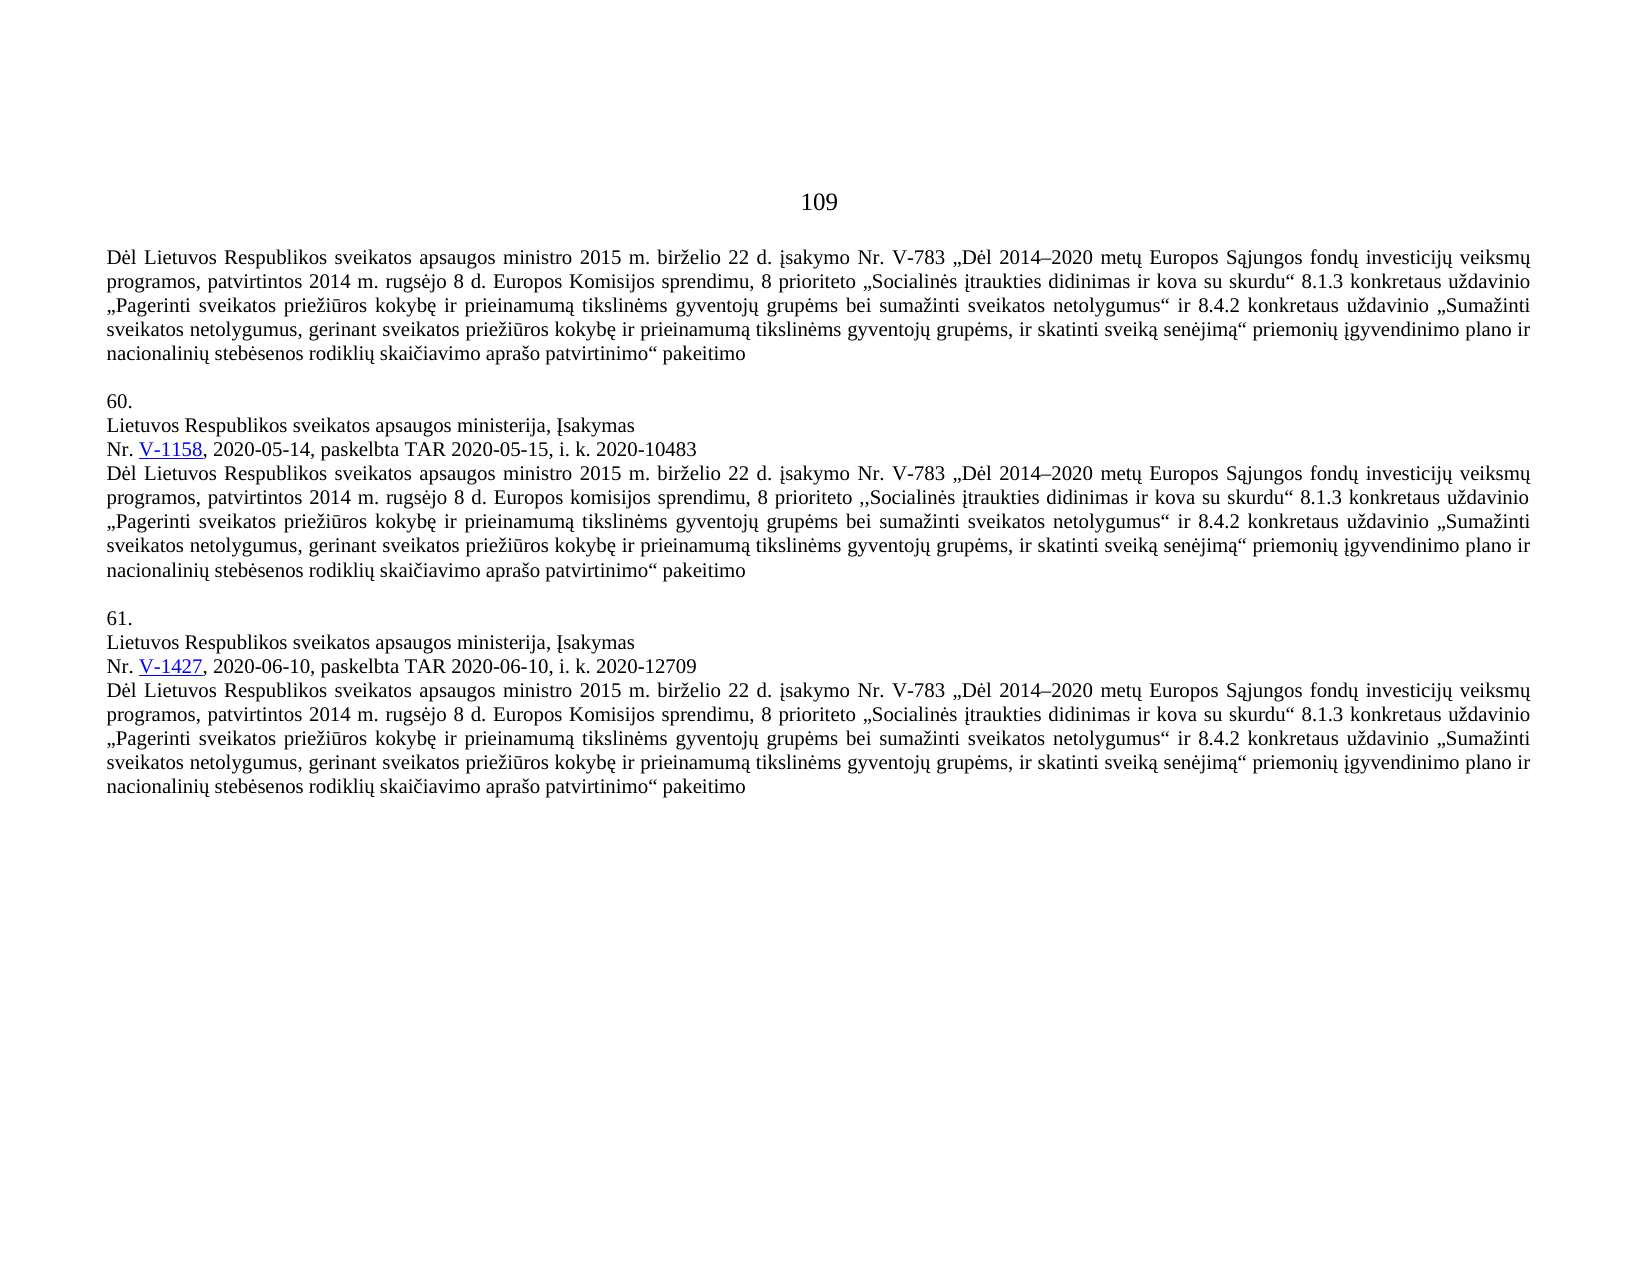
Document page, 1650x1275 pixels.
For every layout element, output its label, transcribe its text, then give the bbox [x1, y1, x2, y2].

text Dėl Lietuvos Respublikos sveikatos apsaugos ministro 2015 m. birželio 22 d. įsakymo Nr. V-783 „Dėl 2014–2020 metų Europos Sąjungos fondų investicijų veiksmų programos, patvirtintos 2014 m. rugsėjo 8 d. Europos Komisijos sprendimu, 8 prioriteto „Socialinės įtraukties didinimas ir kova su skurdu“ 8.1.3 konkretaus uždavinio „Pagerinti sveikatos priežiūros kokybę ir prieinamumą tikslinėms gyventojų grupėms bei sumažinti sveikatos netolygumus“ ir 8.4.2 konkretaus uždavinio „Sumažinti sveikatos netolygumus, gerinant sveikatos priežiūros kokybę ir prieinamumą tikslinėms gyventojų grupėms, ir skatinti sveiką senėjimą“ priemonių įgyvendinimo plano ir nacionalinių stebėsenos rodiklių skaičiavimo aprašo patvirtinimo“ pakeitimo [106, 245, 1532, 365]
text Dėl Lietuvos Respublikos sveikatos apsaugos ministro 2015 m. birželio 22 d. įsakymo Nr. V-783 „Dėl 2014–2020 metų Europos Sąjungos fondų investicijų veiksmų programos, patvirtintos 2014 m. rugsėjo 8 d. Europos komisijos sprendimu, 8 prioriteto ,,Socialinės įtraukties didinimas ir kova su skurdu“ 8.1.3 konkretaus uždavinio „Pagerinti sveikatos priežiūros kokybę ir prieinamumą tikslinėms gyventojų grupėms bei sumažinti sveikatos netolygumus“ ir 8.4.2 konkretaus uždavinio „Sumažinti sveikatos netolygumus, gerinant sveikatos priežiūros kokybę ir prieinamumą tikslinėms gyventojų grupėms, ir skatinti sveiką senėjimą“ priemonių įgyvendinimo plano ir nacionalinių stebėsenos rodiklių skaičiavimo aprašo patvirtinimo“ pakeitimo [106, 461, 1532, 582]
text 60. [106, 389, 1532, 413]
text Dėl Lietuvos Respublikos sveikatos apsaugos ministro 2015 m. birželio 22 d. įsakymo Nr. V-783 „Dėl 2014–2020 metų Europos Sąjungos fondų investicijų veiksmų programos, patvirtintos 2014 m. rugsėjo 8 d. Europos Komisijos sprendimu, 8 prioriteto „Socialinės įtraukties didinimas ir kova su skurdu“ 8.1.3 konkretaus uždavinio „Pagerinti sveikatos priežiūros kokybę ir prieinamumą tikslinėms gyventojų grupėms bei sumažinti sveikatos netolygumus“ ir 8.4.2 konkretaus uždavinio „Sumažinti sveikatos netolygumus, gerinant sveikatos priežiūros kokybę ir prieinamumą tikslinėms gyventojų grupėms, ir skatinti sveiką senėjimą“ priemonių įgyvendinimo plano ir nacionalinių stebėsenos rodiklių skaičiavimo aprašo patvirtinimo“ pakeitimo [106, 678, 1532, 798]
text 61. [106, 606, 1532, 630]
text Nr. V-1158, 2020-05-14, paskelbta TAR 2020-05-15, i. k. 2020-10483 [106, 437, 1532, 461]
text Lietuvos Respublikos sveikatos apsaugos ministerija, Įsakymas [106, 630, 1532, 654]
text Nr. V-1427, 2020-06-10, paskelbta TAR 2020-06-10, i. k. 2020-12709 [106, 654, 1532, 678]
text Lietuvos Respublikos sveikatos apsaugos ministerija, Įsakymas [106, 413, 1532, 437]
